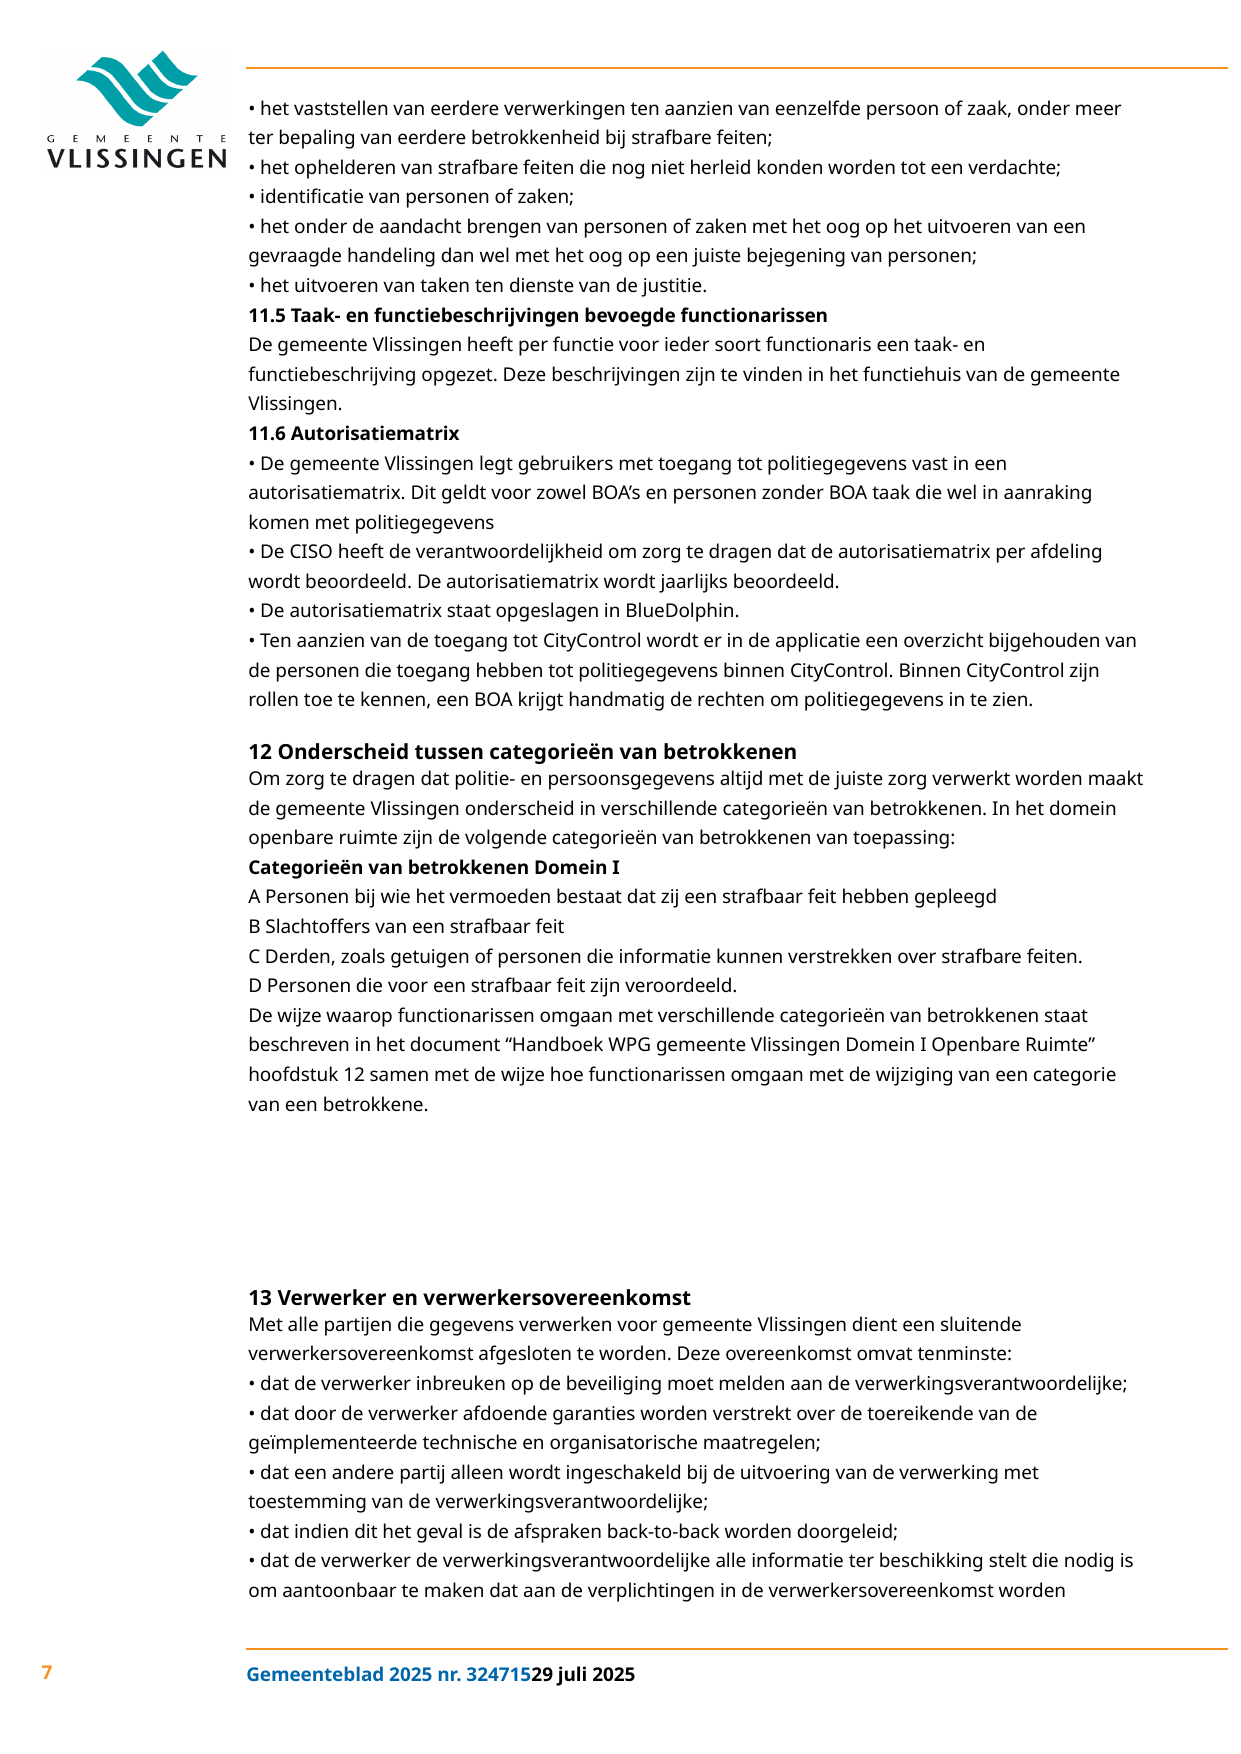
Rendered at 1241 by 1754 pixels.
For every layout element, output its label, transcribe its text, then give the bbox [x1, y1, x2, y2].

text • dat de verwerker de verwerkingsverantwoordelijke alle informatie ter beschikking stelt die nodig is om aantoonbaar te maken dat aan de verplichtingen in de verwerkersovereenkomst worden [248, 1548, 1152, 1603]
text C Derden, zoals getuigen of personen die informatie kunnen verstrekken over strafbare feiten. [248, 943, 1152, 968]
text • het ophelderen van strafbare feiten die nog niet herleid konden worden tot een verdachte; [248, 154, 1152, 180]
text De gemeente Vlissingen heeft per functie voor ieder soort functionaris een taak- en functiebeschrijving opgezet. Deze beschrijvingen zijn te vinden in het functiehuis van de gemeente Vlissingen. [248, 331, 1152, 416]
text • De autorisatiematrix staat opgeslagen in BlueDolphin. [248, 598, 1152, 623]
text D Personen die voor een strafbaar feit zijn veroordeeld. [248, 972, 1152, 998]
text • Ten aanzien van de toegang tot CityControl wordt er in de applicatie een overzicht bijgehouden van de personen die toegang hebben tot politiegegevens binnen CityControl. Binnen CityControl zijn rollen toe te kennen, een BOA krijgt handmatig de rechten om politiegegevens in te zien. [248, 627, 1152, 712]
text Met alle partijen die gegevens verwerken voor gemeente Vlissingen dient een sluitende verwerkersovereenkomst afgesloten te worden. Deze overeenkomst omvat tenminste: [248, 1311, 1152, 1366]
text 11.5 Taak- en functiebeschrijvingen bevoegde functionarissen [248, 302, 1152, 328]
text • het uitvoeren van taken ten dienste van de justitie. [248, 272, 1152, 298]
text A Personen bij wie het vermoeden bestaat dat zij een strafbaar feit hebben gepleegd [248, 884, 1152, 909]
text Categorieën van betrokkenen Domein I [248, 854, 1152, 880]
text • dat door de verwerker afdoende garanties worden verstrekt over de toereikende van de geïmplementeerde technische en organisatorische maatregelen; [248, 1400, 1152, 1455]
text De wijze waarop functionarissen omgaan met verschillende categorieën van betrokkenen staat beschreven in het document “Handboek WPG gemeente Vlissingen Domein I Openbare Ruimte” hoofdstuk 12 samen met de wijze hoe functionarissen omgaan met de wijziging van een categorie van een betrokkene. [248, 1002, 1152, 1116]
text Om zorg te dragen dat politie- en persoonsgegevens altijd met de juiste zorg verwerkt worden maakt de gemeente Vlissingen onderscheid in verschillende categorieën van betrokkenen. In het domein openbare ruimte zijn de volgende categorieën van betrokkenen van toepassing: [248, 765, 1152, 850]
text 12 Onderscheid tussen categorieën van betrokkenen [248, 737, 1152, 765]
text 11.6 Autorisatiematrix [248, 420, 1152, 446]
text • dat de verwerker inbreuken op de beveiliging moet melden aan de verwerkingsverantwoordelijke; [248, 1370, 1152, 1396]
text • De CISO heeft de verantwoordelijkheid om zorg te dragen dat de autorisatiematrix per afdeling wordt beoordeeld. De autorisatiematrix wordt jaarlijks beoordeeld. [248, 538, 1152, 594]
text • dat een andere partij alleen wordt ingeschakeld bij de uitvoering van de verwerking met toestemming van de verwerkingsverantwoordelijke; [248, 1459, 1152, 1514]
picture [41, 47, 231, 172]
text • identificatie van personen of zaken; [248, 183, 1152, 209]
text • De gemeente Vlissingen legt gebruikers met toegang tot politiegegevens vast in een autorisatiematrix. Dit geldt voor zowel BOA’s en personen zonder BOA taak die wel in aanraking komen met politiegegevens [248, 450, 1152, 535]
text B Slachtoffers van een strafbaar feit [248, 913, 1152, 939]
text 13 Verwerker en verwerkersovereenkomst [248, 1283, 1152, 1311]
text • dat indien dit het geval is de afspraken back-to-back worden doorgeleid; [248, 1518, 1152, 1544]
text • het onder de aandacht brengen van personen of zaken met het oog op het uitvoeren van een gevraagde handeling dan wel met het oog op een juiste bejegening van personen; [248, 213, 1152, 268]
text • het vaststellen van eerdere verwerkingen ten aanzien van eenzelfde persoon of zaak, onder meer ter bepaling van eerdere betrokkenheid bij strafbare feiten; [248, 95, 1152, 150]
